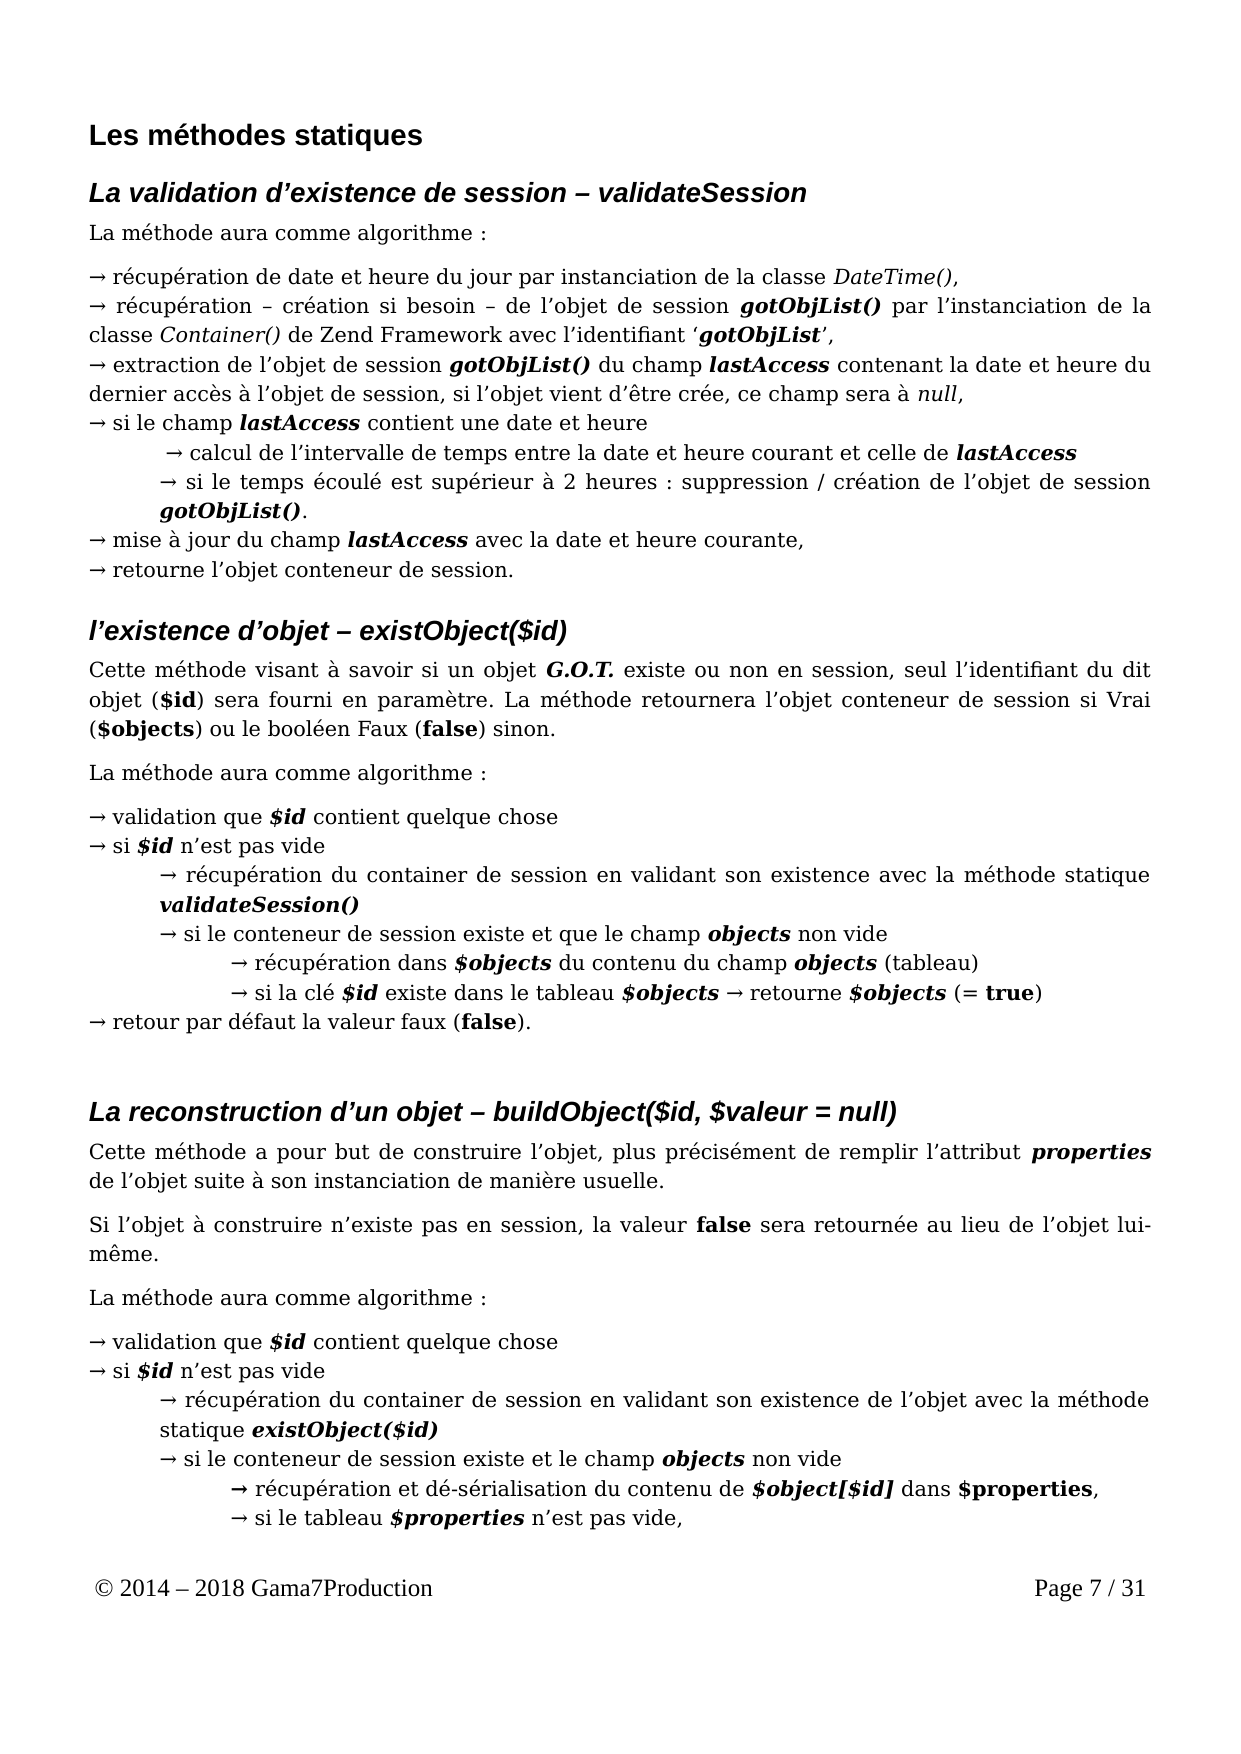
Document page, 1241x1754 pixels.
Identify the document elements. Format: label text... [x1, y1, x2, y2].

text → si $id n’est pas vide [88, 1359, 1152, 1383]
subtitle La validation d’existence de session – validateSession [88, 177, 1152, 209]
text → récupération dans $objects du contenu du champ objects (tableau) [230, 951, 1152, 976]
text → validation que $id contient quelque chose [88, 1330, 1152, 1354]
text → si le champ lastAccess contient une date et heure [88, 411, 1152, 436]
subtitle Les méthodes statiques [88, 118, 1152, 152]
text → si le tableau $properties n’est pas vide, [230, 1506, 1152, 1530]
text La méthode aura comme algorithme : [88, 761, 1152, 785]
text La méthode aura comme algorithme : [88, 1286, 1152, 1310]
text → récupération de date et heure du jour par instanciation de la classe DateTime(), [88, 265, 1152, 289]
text → calcul de l’intervalle de temps entre la date et heure courant et celle de lastAccess [88, 440, 1152, 465]
text → si le conteneur de session existe et le champ objects non vide [159, 1447, 1152, 1471]
text → si le temps écoulé est supérieur à 2 heures : suppression / création de l’objet de session gotObjList(). [159, 470, 1152, 523]
subtitle La reconstruction d’un objet – buildObject($id, $valeur = null) [88, 1096, 1152, 1128]
text → récupération – création si besoin – de l’objet de session gotObjList() par l’instanciation de la classe Container() de Zend Framework avec l’identifiant ‘gotObjList’, [88, 294, 1152, 348]
text → si la clé $id existe dans le tableau $objects → retourne $objects (= true) [230, 981, 1152, 1005]
text → retour par défaut la valeur faux (false). [88, 1010, 1152, 1034]
text Si l’objet à construire n’existe pas en session, la valeur false sera retournée au lieu de l’objet lui-même. [88, 1213, 1152, 1267]
text → récupération et dé-sérialisation du contenu de $object[$id] dans $properties, [230, 1476, 1152, 1501]
text → mise à jour du champ lastAccess avec la date et heure courante, [88, 528, 1152, 553]
text Cette méthode a pour but de construire l’objet, plus précisément de remplir l’attribut properties de l’objet suite à son instanciation de manière usuelle. [88, 1140, 1152, 1194]
text → extraction de l’objet de session gotObjList() du champ lastAccess contenant la date et heure du dernier accès à l’objet de session, si l’objet vient d’être crée, ce champ sera à null, [88, 353, 1152, 406]
text → récupération du container de session en validant son existence de l’objet avec la méthode statique existObject($id) [159, 1388, 1152, 1442]
text → si $id n’est pas vide [88, 834, 1152, 858]
subtitle l’existence d’objet – existObject($id) [88, 614, 1152, 646]
text → récupération du container de session en validant son existence avec la méthode statique validateSession() [159, 863, 1152, 917]
text → si le conteneur de session existe et que le champ objects non vide [159, 922, 1152, 946]
text La méthode aura comme algorithme : [88, 221, 1152, 246]
text Cette méthode visant à savoir si un objet G.O.T. existe ou non en session, seul l’identifiant du dit objet ($id) sera fourni en paramètre. La méthode retournera l’objet conteneur de session si Vrai ($objects) ou le booléen Faux (false) sinon. [88, 658, 1152, 741]
text → retourne l’objet conteneur de session. [88, 558, 1152, 582]
text → validation que $id contient quelque chose [88, 804, 1152, 829]
